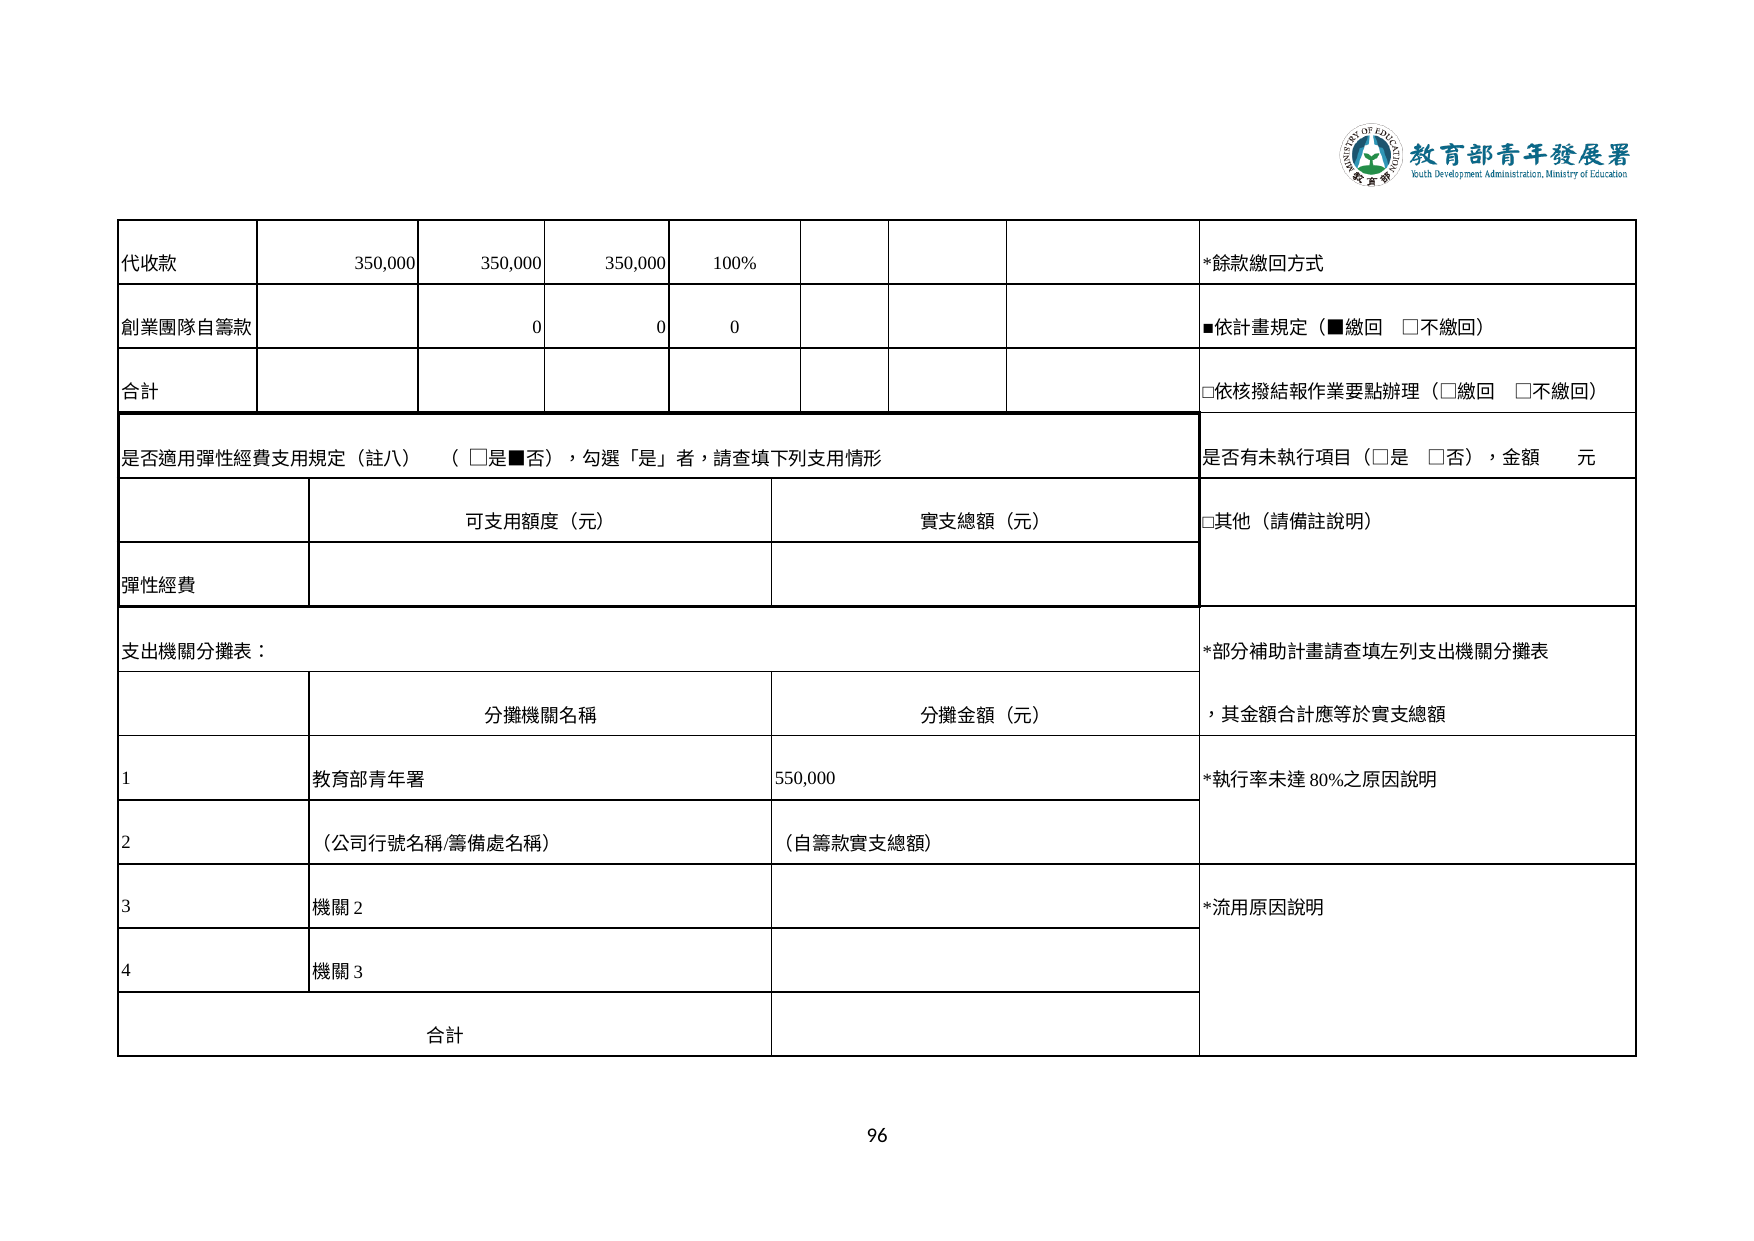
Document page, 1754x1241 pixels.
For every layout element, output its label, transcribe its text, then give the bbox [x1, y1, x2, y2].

table_cell 彈性經費 [120, 543, 308, 605]
table_cell ■依計畫規定（■繳回 □不繳回） [1200, 285, 1635, 347]
table_cell 是否適用彈性經費支用規定（註八） （ □是■否），勾選「是」者，請查填下列支用情形 [120, 415, 1198, 477]
table_cell [772, 929, 1199, 991]
table_cell [801, 285, 888, 347]
table_cell 合計 [119, 993, 771, 1055]
table_cell [419, 349, 544, 411]
table_cell （自籌款實支總額） [772, 801, 1199, 863]
table_cell [1007, 285, 1199, 347]
table_cell 支出機關分攤表： [119, 608, 1199, 671]
table_cell 2 [119, 801, 308, 863]
table_cell [772, 993, 1199, 1055]
table_cell 可支用額度（元） [310, 479, 771, 541]
table_cell 分攤機關名稱 [310, 672, 771, 735]
table_cell 創業團隊自籌款 [119, 285, 256, 347]
table_cell [545, 349, 668, 411]
table_cell [889, 285, 1006, 347]
table_cell 350,000 [545, 221, 668, 283]
table_cell □依核撥結報作業要點辦理（□繳回 □不繳回） [1200, 349, 1635, 411]
table_cell 350,000 [258, 221, 417, 283]
table_cell [258, 285, 417, 347]
table_cell [772, 543, 1198, 605]
table_cell 教育部青年署 [310, 736, 771, 799]
table_cell *流用原因說明 [1200, 865, 1635, 1055]
table_cell 實支總額（元） [772, 479, 1198, 541]
table_cell 合計 [119, 349, 256, 411]
table_cell [1007, 221, 1199, 283]
table_cell [801, 221, 888, 283]
table_cell 4 [119, 929, 308, 991]
table_cell [1007, 349, 1199, 411]
table_cell 分攤金額（元） [772, 672, 1199, 735]
table_cell 代收款 [119, 221, 256, 283]
table_cell [119, 672, 308, 735]
table_cell [772, 865, 1199, 927]
table_cell [670, 349, 800, 411]
table_cell [258, 349, 417, 411]
table_cell 0 [545, 285, 668, 347]
table_cell 是否有未執行項目（□是 □否），金額 元 [1201, 413, 1635, 477]
table_cell 3 [119, 865, 308, 927]
table_cell [120, 479, 308, 541]
table_cell 機關3 [310, 929, 771, 991]
table_cell [310, 543, 771, 605]
table_cell [889, 221, 1006, 283]
table_cell [801, 349, 888, 411]
table_cell （公司行號名稱/籌備處名稱） [310, 801, 771, 863]
table_cell *部分補助計畫請查填左列支出機關分攤表 ，其金額合計應等於實支總額 [1200, 607, 1635, 735]
table_cell 1 [119, 736, 308, 799]
table_cell 0 [670, 285, 800, 347]
table_cell *餘款繳回方式 [1200, 221, 1635, 283]
table_cell □其他（請備註說明） [1201, 479, 1635, 605]
table_cell [889, 349, 1006, 411]
table_cell 550,000 [772, 736, 1199, 799]
table_cell 0 [419, 285, 544, 347]
table_cell *執行率未達80%之原因說明 [1200, 736, 1635, 863]
table_cell 機關2 [310, 865, 771, 927]
table_cell 100% [670, 221, 800, 283]
table_cell 350,000 [419, 221, 544, 283]
